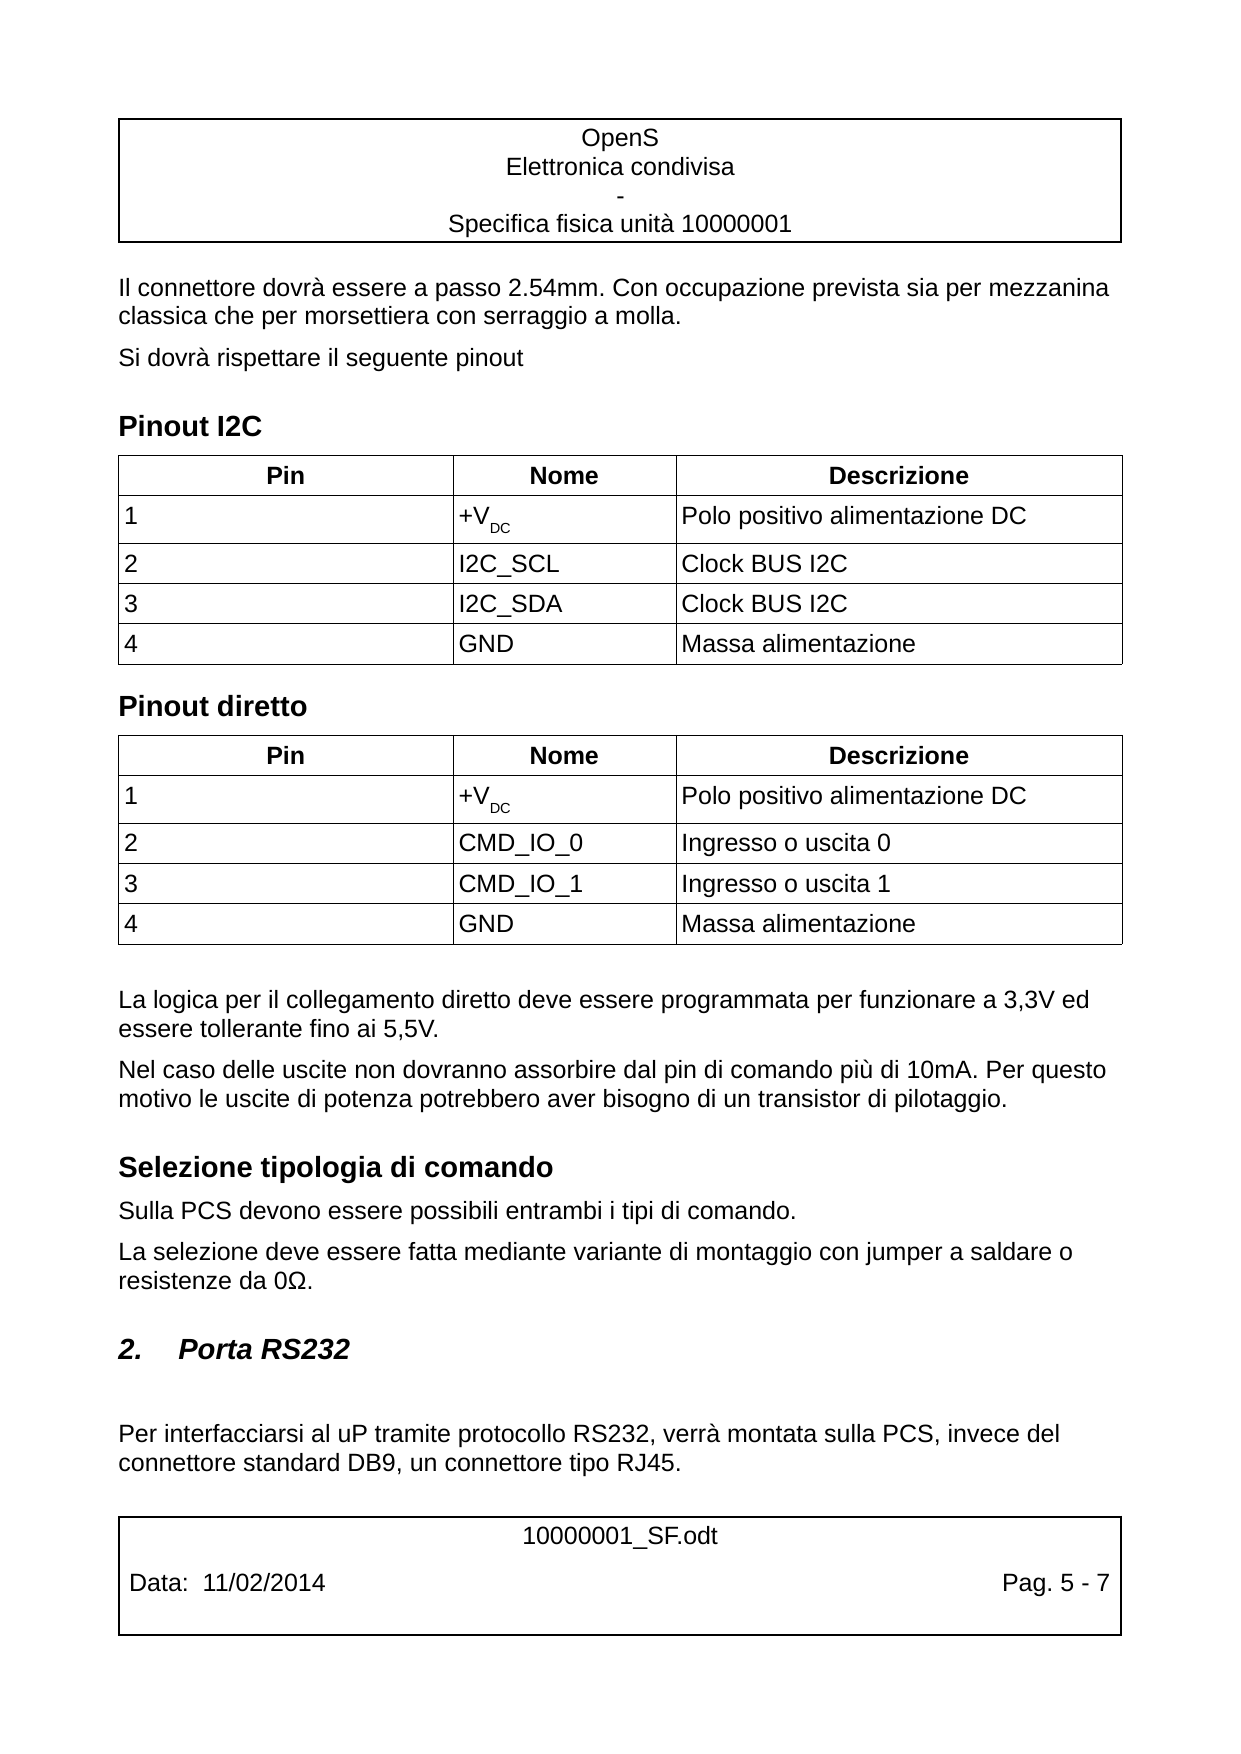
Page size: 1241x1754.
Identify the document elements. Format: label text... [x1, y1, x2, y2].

table_cell Massa alimentazione [677, 624, 1122, 664]
table_header Nome [454, 456, 676, 495]
table_cell 3 [119, 864, 453, 903]
text Il connettore dovrà essere a passo 2.54mm. Con occupazione prevista sia per mezzanina classica che per morsettiera con serraggio a molla. [118, 273, 1122, 330]
subtitle Pinout diretto [118, 689, 1122, 722]
subtitle Selezione tipologia di comando [118, 1150, 1122, 1183]
text Sulla PCS devono essere possibili entrambi i tipi di comando. [118, 1196, 1122, 1225]
table_header Descrizione [677, 736, 1122, 775]
text Nel caso delle uscite non dovranno assorbire dal pin di comando più di 10mA. Per questo motivo le uscite di potenza potrebbero aver bisogno di un transistor di pilotaggio. [118, 1055, 1122, 1112]
table_header Pin [119, 456, 453, 495]
table_cell GND [454, 624, 676, 664]
table_cell 2 [119, 824, 453, 863]
table_cell 3 [119, 584, 453, 623]
table_header Nome [454, 736, 676, 775]
table_cell GND [454, 904, 676, 943]
table_cell I2C_SDA [454, 584, 676, 623]
table_header Pin [119, 736, 453, 775]
text Per interfacciarsi al uP tramite protocollo RS232, verrà montata sulla PCS, invece del connettore standard DB9, un connettore tipo RJ45. [118, 1419, 1122, 1477]
table_cell Ingresso o uscita 1 [677, 864, 1122, 903]
table_cell I2C_SCL [454, 544, 676, 583]
table_cell Clock BUS I2C [677, 584, 1122, 623]
table_cell 4 [119, 904, 453, 943]
table_cell Polo positivo alimentazione DC [677, 496, 1122, 543]
table_cell Massa alimentazione [677, 904, 1122, 943]
table_cell +VDC [454, 776, 676, 823]
table_cell 4 [119, 624, 453, 664]
text La selezione deve essere fatta mediante variante di montaggio con jumper a saldare o resistenze da 0Ω. [118, 1237, 1122, 1295]
table_cell Ingresso o uscita 0 [677, 824, 1122, 863]
table_cell Clock BUS I2C [677, 544, 1122, 583]
table_cell 2 [119, 544, 453, 583]
table_cell CMD_IO_0 [454, 824, 676, 863]
text Si dovrà rispettare il seguente pinout [118, 343, 1122, 371]
table_cell 1 [119, 776, 453, 823]
subtitle Pinout I2C [118, 409, 1122, 442]
table_cell 1 [119, 496, 453, 543]
text La logica per il collegamento diretto deve essere programmata per funzionare a 3,3V ed essere tollerante fino ai 5,5V. [118, 985, 1122, 1042]
table_cell CMD_IO_1 [454, 864, 676, 903]
table_cell Polo positivo alimentazione DC [677, 776, 1122, 823]
table_cell +VDC [454, 496, 676, 543]
subtitle Porta RS232 [118, 1332, 1122, 1366]
table_header Descrizione [677, 456, 1122, 495]
